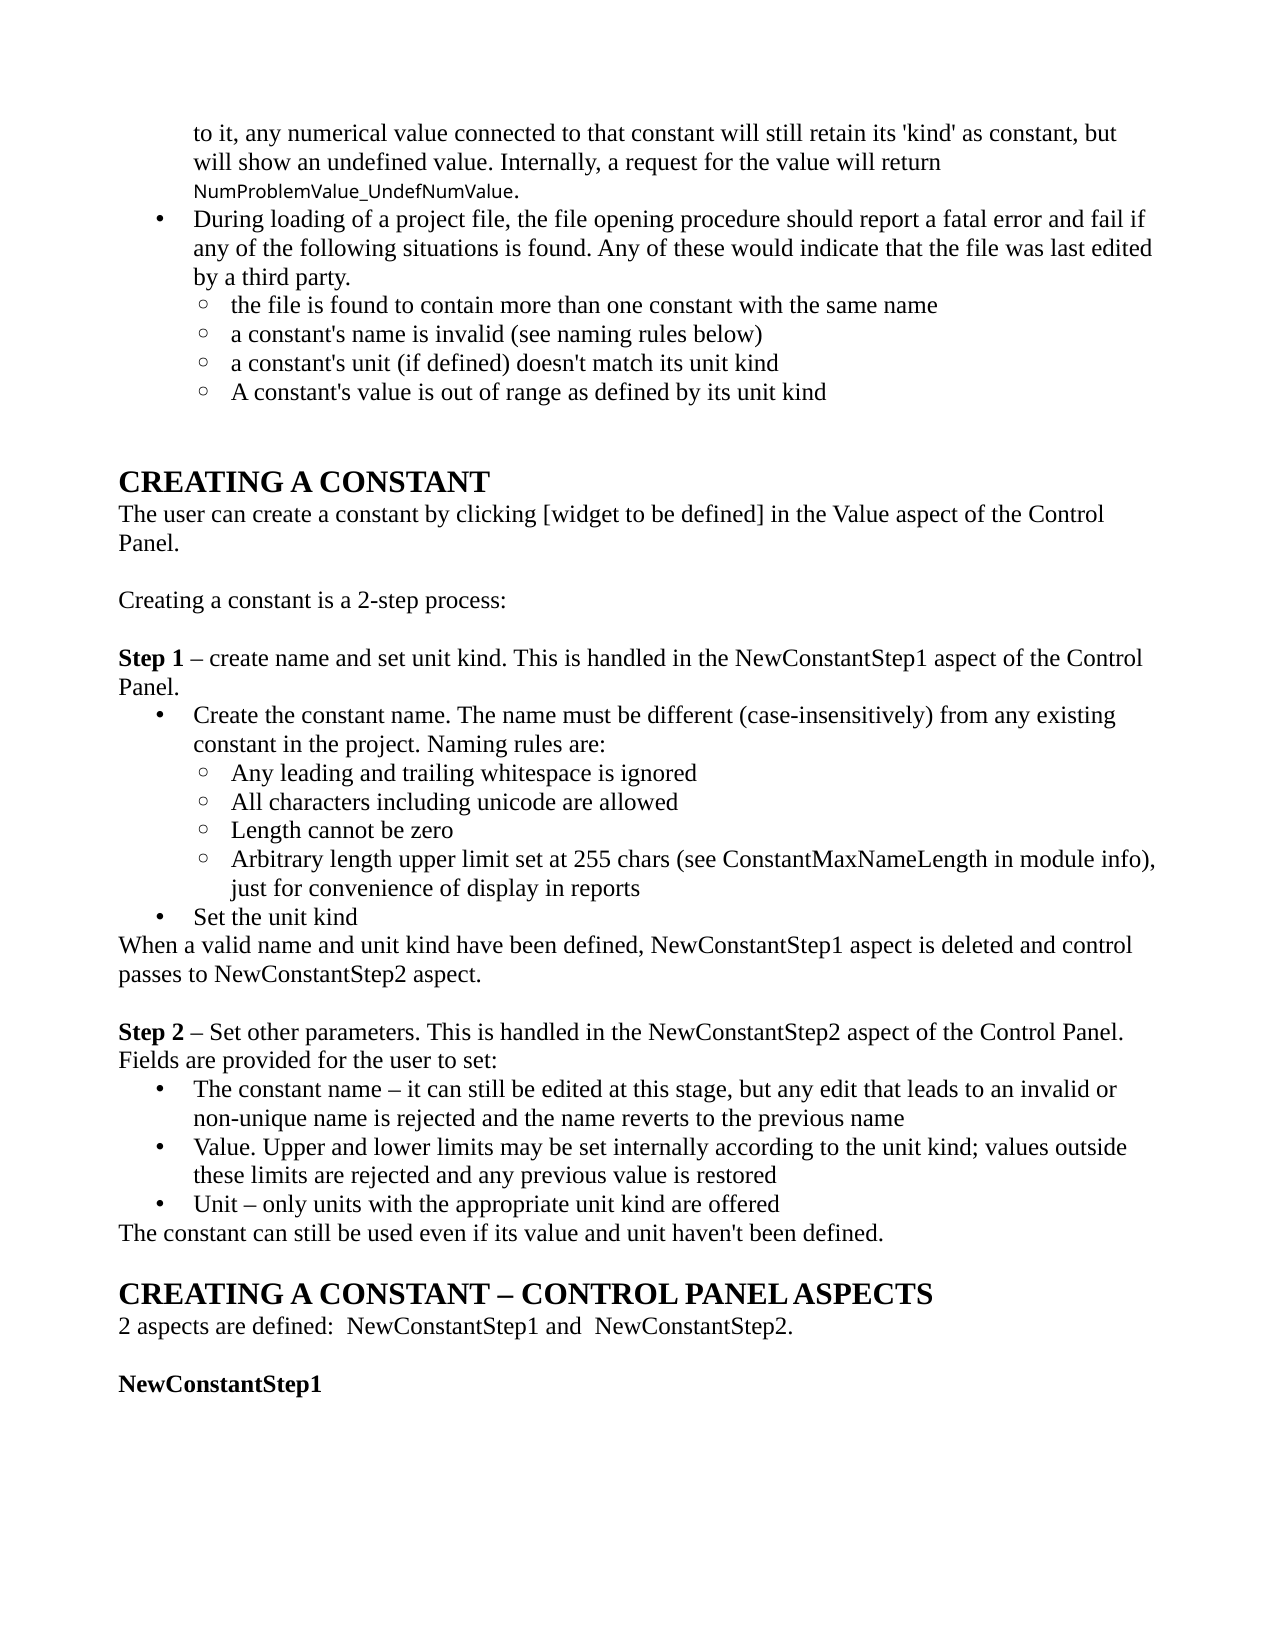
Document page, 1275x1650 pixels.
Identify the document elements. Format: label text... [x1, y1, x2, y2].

text Creating a constant is a 2-step process: [118, 585, 1157, 614]
list Unit – only units with the appropriate unit kind are offered [156, 1189, 1157, 1218]
text CREATING A CONSTANT [118, 463, 1157, 499]
text 2 aspects are defined: NewConstantStep1 and NewConstantStep2. [118, 1311, 1157, 1340]
text The constant can still be used even if its value and unit haven't been defined. [118, 1218, 1157, 1247]
text CREATING A CONSTANT – CONTROL PANEL ASPECTS [118, 1275, 1157, 1311]
text Step 1 – create name and set unit kind. This is handled in the NewConstantStep1 aspect of the Control Panel. [118, 643, 1157, 700]
list a constant's unit (if defined) doesn't match its unit kind [193, 348, 1157, 377]
text Step 2 – Set other parameters. This is handled in the NewConstantStep2 aspect of the Control Panel. Fields are provided for the user to set: [118, 1017, 1157, 1074]
list Any leading and trailing whitespace is ignored [193, 758, 1157, 787]
list Create the constant name. The name must be different (case-insensitively) from any existing constant in the project. Naming rules are: [156, 700, 1157, 758]
list All characters including unicode are allowed [193, 787, 1157, 815]
list Value. Upper and lower limits may be set internally according to the unit kind; values outside these limits are rejected and any previous value is restored [156, 1132, 1157, 1189]
text The user can create a constant by clicking [widget to be defined] in the Value aspect of the Control Panel. [118, 499, 1157, 557]
list Arbitrary length upper limit set at 255 chars (see ConstantMaxNameLength in module info), just for convenience of display in reports [193, 844, 1157, 902]
list During loading of a project file, the file opening procedure should report a fatal error and fail if any of the following situations is found. Any of these would indicate that the file was last edited by a third party. [156, 204, 1157, 291]
list to it, any numerical value connected to that constant will still retain its 'kind' as constant, but will show an undefined value. Internally, a request for the value will return NumProblemValue_UndefNumValue. [156, 118, 1157, 204]
list Length cannot be zero [193, 815, 1157, 844]
list a constant's name is invalid (see naming rules below) [193, 319, 1157, 348]
text NewConstantStep1 [118, 1369, 1157, 1397]
list The constant name – it can still be edited at this stage, but any edit that leads to an invalid or non-unique name is rejected and the name reverts to the previous name [156, 1074, 1157, 1132]
list the file is found to contain more than one constant with the same name [193, 291, 1157, 319]
list A constant's value is out of range as defined by its unit kind [193, 377, 1157, 406]
text When a valid name and unit kind have been defined, NewConstantStep1 aspect is deleted and control passes to NewConstantStep2 aspect. [118, 930, 1157, 988]
list Set the unit kind [156, 902, 1157, 930]
